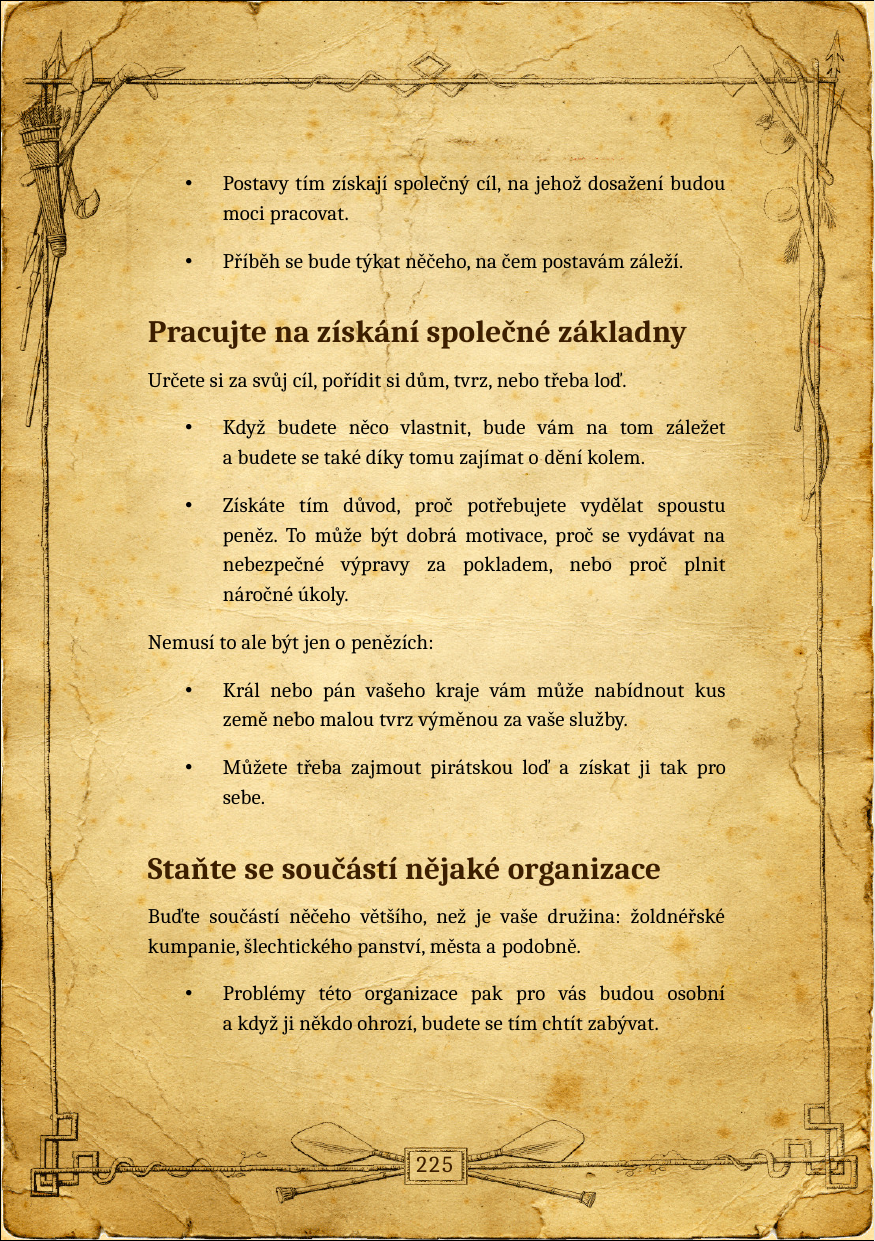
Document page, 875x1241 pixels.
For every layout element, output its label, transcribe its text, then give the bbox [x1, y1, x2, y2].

subtitle Pracujte na získání společné základny [148, 314, 726, 351]
list Můžete třeba zajmout pirátskou loď a⁠ získat ji tak pro sebe. [185, 756, 726, 809]
text Nemusí to ale být jen o⁠ penězích: [148, 631, 726, 654]
text Buďte součástí něčeho většího, než je vaše družina: žoldnéřské kumpanie, šlechtického panství, města a⁠ podobně. [148, 904, 726, 958]
list Postavy tím získají společný cíl, na jehož dosažení budou moci pracovat. [185, 172, 726, 226]
list Příběh se bude týkat něčeho, na čem postavám záleží. [185, 249, 726, 273]
list Problémy této organizace pak pro vás budou osobní a⁠ když ji někdo ohrozí, budete se tím chtít zabývat. [185, 982, 726, 1036]
list Získáte tím důvod, proč potřebujete vydělat spoustu peněz. To může být dobrá motivace, proč se vydávat na nebezpečné výpravy za pokladem, nebo proč plnit náročné úkoly. [185, 493, 726, 607]
picture [1, 1, 874, 1240]
list Když budete něco vlastnit, bude vám na tom záležet a⁠ budete se také díky tomu zajímat o⁠ dění kolem. [185, 416, 726, 470]
text Určete si za svůj cíl, pořídit si dům, tvrz, nebo třeba loď. [148, 368, 726, 392]
list Král nebo pán vašeho kraje vám může nabídnout kus země nebo malou tvrz výměnou za vaše služby. [185, 678, 726, 732]
subtitle Staňte se součástí nějaké organizace [148, 851, 726, 887]
